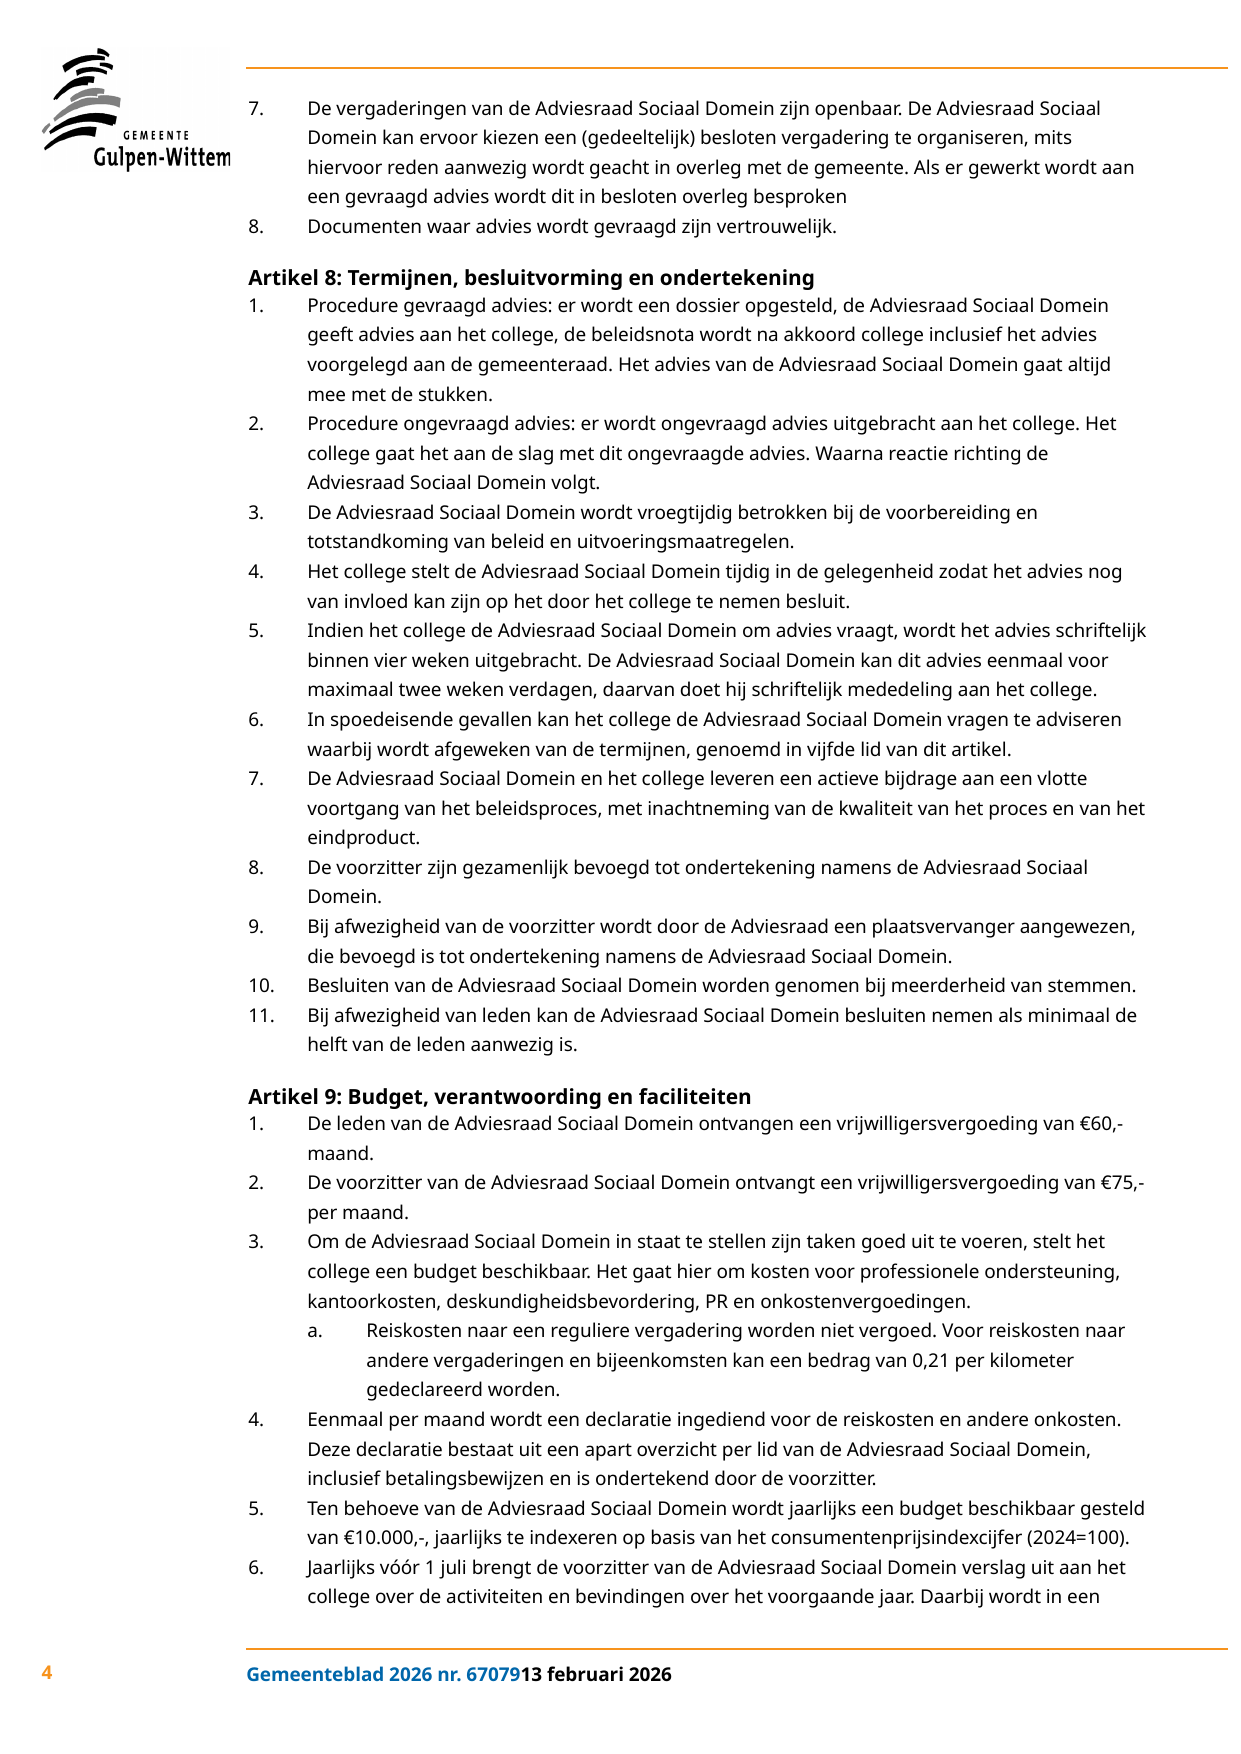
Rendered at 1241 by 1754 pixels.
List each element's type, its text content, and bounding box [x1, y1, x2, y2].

text Artikel 9: Budget, verantwoording en faciliteiten [248, 1082, 1152, 1110]
list Documenten waar advies wordt gevraagd zijn vertrouwelijk. [248, 213, 1152, 239]
list Om de Adviesraad Sociaal Domein in staat te stellen zijn taken goed uit te voeren, stelt het college een budget beschikbaar. Het gaat hier om kosten voor professionele ondersteuning, kantoorkosten, deskundigheidsbevordering, PR en onkostenvergoedingen. [248, 1229, 1152, 1314]
picture [41, 47, 231, 172]
list In spoedeisende gevallen kan het college de Adviesraad Sociaal Domein vragen te adviseren waarbij wordt afgeweken van de termijnen, genoemd in vijfde lid van dit artikel. [248, 706, 1152, 761]
text Artikel 8: Termijnen, besluitvorming en ondertekening [248, 263, 1152, 292]
list De voorzitter van de Adviesraad Sociaal Domein ontvangt een vrijwilligersvergoeding van €75,- per maand. [248, 1169, 1152, 1225]
list Bij afwezigheid van de voorzitter wordt door de Adviesraad een plaatsvervanger aangewezen, die bevoegd is tot ondertekening namens de Adviesraad Sociaal Domein. [248, 913, 1152, 968]
list Indien het college de Adviesraad Sociaal Domein om advies vraagt, wordt het advies schriftelijk binnen vier weken uitgebracht. De Adviesraad Sociaal Domein kan dit advies eenmaal voor maximaal twee weken verdagen, daarvan doet hij schriftelijk mededeling aan het college. [248, 617, 1152, 702]
list Ten behoeve van de Adviesraad Sociaal Domein wordt jaarlijks een budget beschikbaar gesteld van €10.000,-, jaarlijks te indexeren op basis van het consumentenprijsindexcijfer (2024=100). [248, 1495, 1152, 1550]
list Het college stelt de Adviesraad Sociaal Domein tijdig in de gelegenheid zodat het advies nog van invloed kan zijn op het door het college te nemen besluit. [248, 558, 1152, 613]
list De Adviesraad Sociaal Domein wordt vroegtijdig betrokken bij de voorbereiding en totstandkoming van beleid en uitvoeringsmaatregelen. [248, 499, 1152, 554]
list Eenmaal per maand wordt een declaratie ingediend voor de reiskosten en andere onkosten. Deze declaratie bestaat uit een apart overzicht per lid van de Adviesraad Sociaal Domein, inclusief betalingsbewijzen en is ondertekend door de voorzitter. [248, 1406, 1152, 1491]
list De vergaderingen van de Adviesraad Sociaal Domein zijn openbaar. De Adviesraad Sociaal Domein kan ervoor kiezen een (gedeeltelijk) besloten vergadering te organiseren, mits hiervoor reden aanwezig wordt geacht in overleg met de gemeente. Als er gewerkt wordt aan een gevraagd advies wordt dit in besloten overleg besproken [248, 95, 1152, 209]
list De leden van de Adviesraad Sociaal Domein ontvangen een vrijwilligersvergoeding van €60,- maand. [248, 1110, 1152, 1166]
list De voorzitter zijn gezamenlijk bevoegd tot ondertekening namens de Adviesraad Sociaal Domein. [248, 854, 1152, 909]
list Reiskosten naar een reguliere vergadering worden niet vergoed. Voor reiskosten naar andere vergaderingen en bijeenkomsten kan een bedrag van 0,21 per kilometer gedeclareerd worden. [307, 1317, 1152, 1402]
list Besluiten van de Adviesraad Sociaal Domein worden genomen bij meerderheid van stemmen. [248, 972, 1152, 998]
list De Adviesraad Sociaal Domein en het college leveren een actieve bijdrage aan een vlotte voortgang van het beleidsproces, met inachtneming van de kwaliteit van het proces en van het eindproduct. [248, 765, 1152, 850]
list Jaarlijks vóór 1 juli brengt de voorzitter van de Adviesraad Sociaal Domein verslag uit aan het college over de activiteiten en bevindingen over het voorgaande jaar. Daarbij wordt in een [248, 1554, 1152, 1609]
list Bij afwezigheid van leden kan de Adviesraad Sociaal Domein besluiten nemen als minimaal de helft van de leden aanwezig is. [248, 1002, 1152, 1057]
list Procedure ongevraagd advies: er wordt ongevraagd advies uitgebracht aan het college. Het college gaat het aan de slag met dit ongevraagde advies. Waarna reactie richting de Adviesraad Sociaal Domein volgt. [248, 410, 1152, 495]
list Procedure gevraagd advies: er wordt een dossier opgesteld, de Adviesraad Sociaal Domein geeft advies aan het college, de beleidsnota wordt na akkoord college inclusief het advies voorgelegd aan de gemeenteraad. Het advies van de Adviesraad Sociaal Domein gaat altijd mee met de stukken. [248, 292, 1152, 406]
